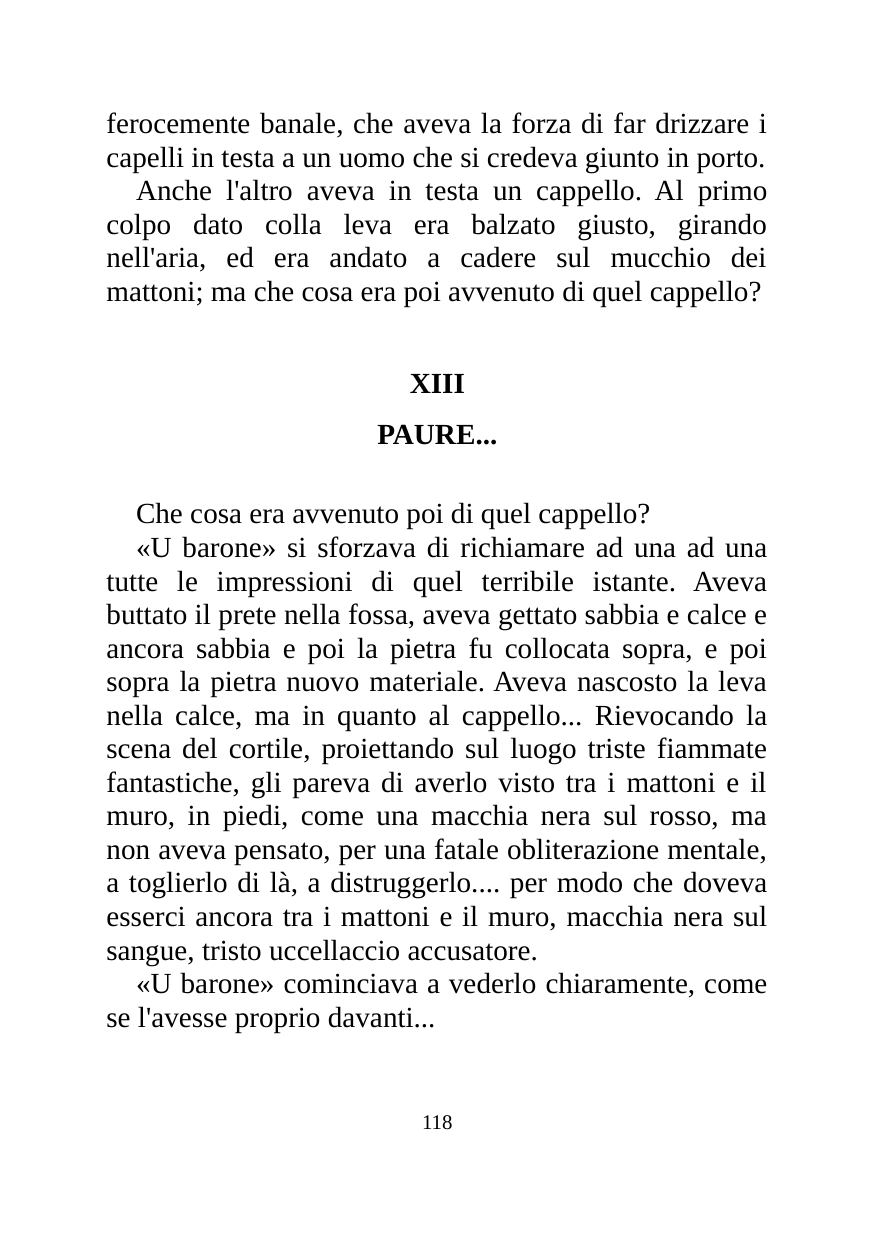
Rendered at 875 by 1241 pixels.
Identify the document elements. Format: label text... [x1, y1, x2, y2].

text «U barone» si sforzava di richiamare ad una ad una tutte le impressioni di quel terribile istante. Aveva buttato il prete nella fossa, aveva gettato sabbia e calce e ancora sabbia e poi la pietra fu collocata sopra, e poi sopra la pietra nuovo materiale. Aveva nascosto la leva nella calce, ma in quanto al cappello... Rievocando la scena del cortile, proiettando sul luogo triste fiammate fantastiche, gli pareva di averlo visto tra i mattoni e il muro, in piedi, come una macchia nera sul rosso, ma non aveva pensato, per una fatale obliterazione mentale, a toglierlo di là, a distruggerlo.... per modo che doveva esserci ancora tra i mattoni e il muro, macchia nera sul sangue, tristo uccellaccio accusatore. [106, 530, 768, 966]
text ferocemente banale, che aveva la forza di far drizzare i capelli in testa a un uomo che si credeva giunto in porto. [106, 106, 768, 173]
text Che cosa era avvenuto poi di quel cappello? [106, 497, 768, 530]
text Anche l'altro aveva in testa un cappello. Al primo colpo dato colla leva era balzato giusto, girando nell'aria, ed era andato a cadere sul mucchio dei mattoni; ma che cosa era poi avvenuto di quel cappello? [106, 173, 768, 307]
text «U barone» cominciava a vederlo chiaramente, come se l'avesse proprio davanti... [106, 966, 768, 1033]
subtitle XIII PAURE... [106, 367, 768, 450]
